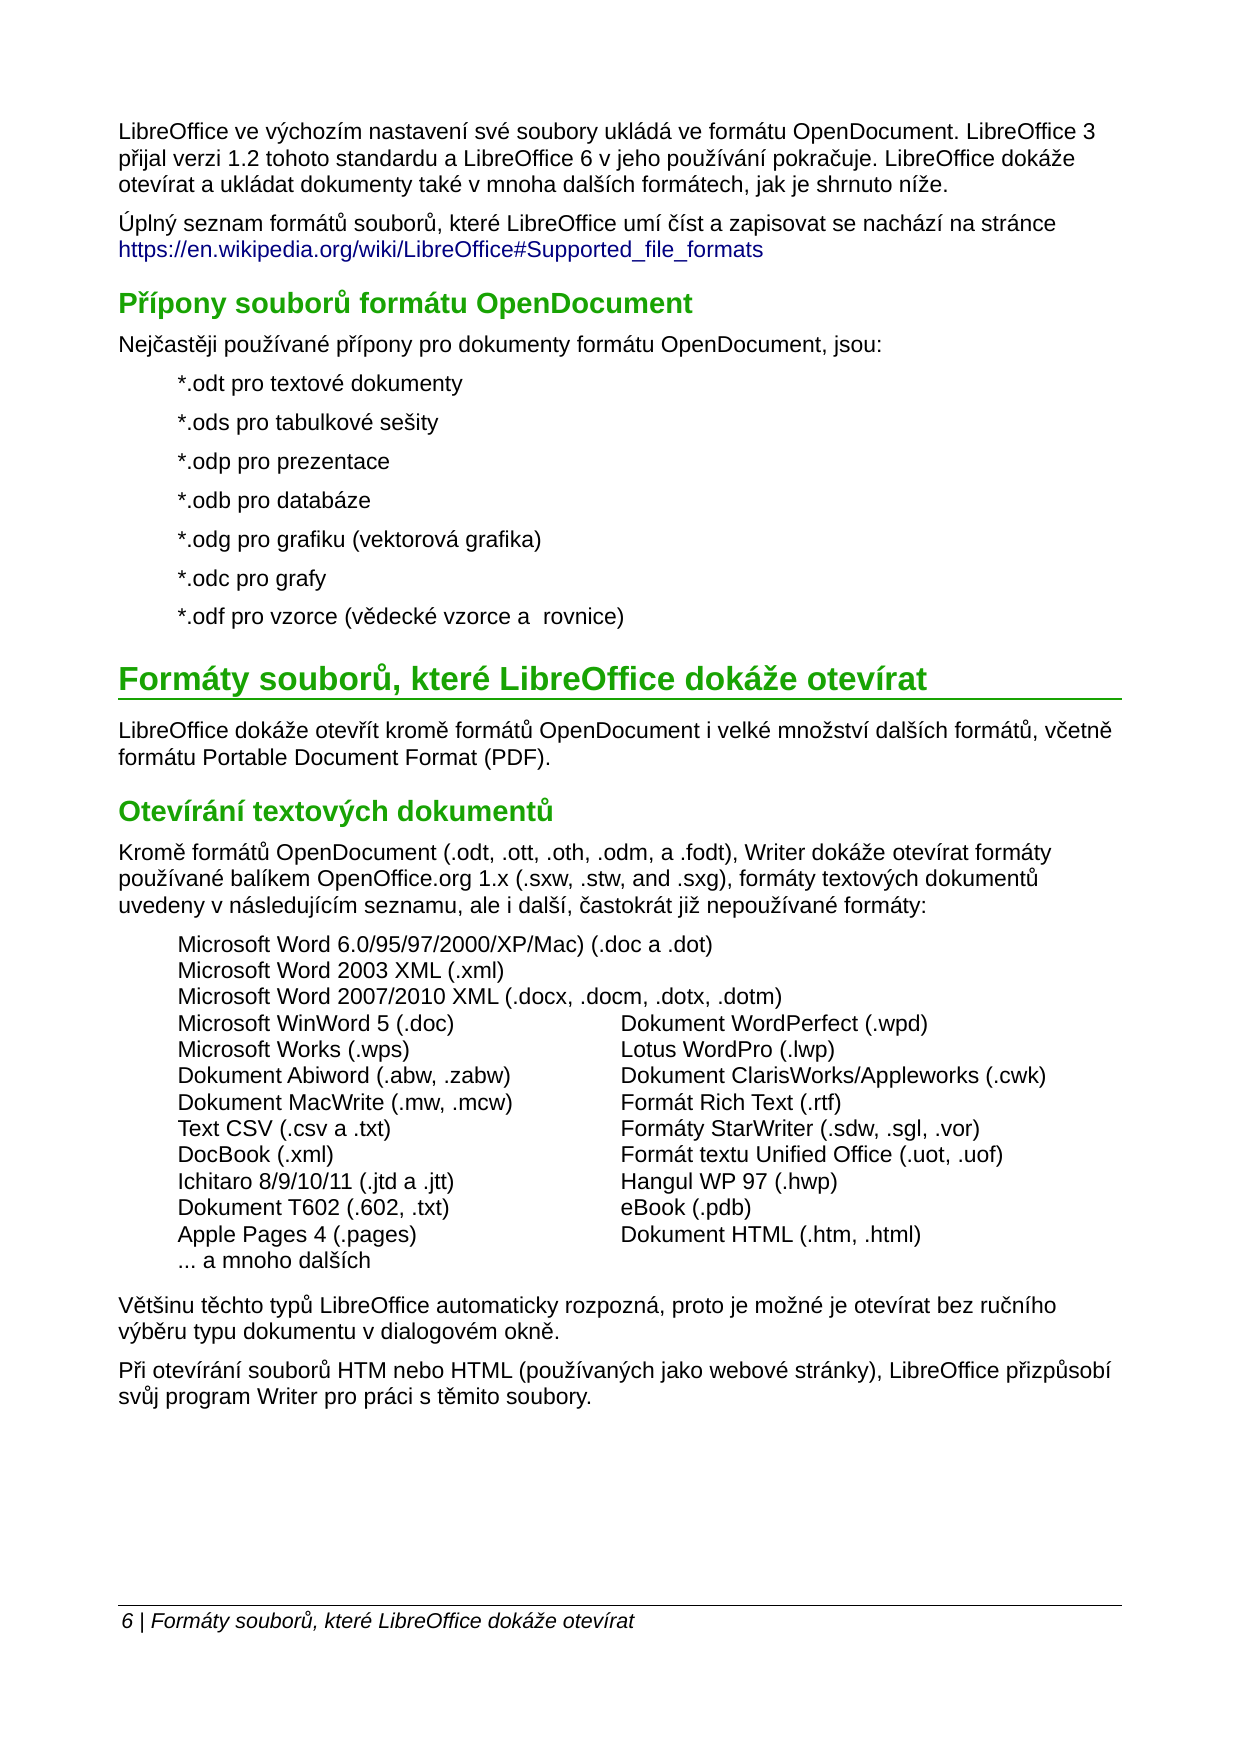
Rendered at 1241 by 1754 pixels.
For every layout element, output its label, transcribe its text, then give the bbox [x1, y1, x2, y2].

text LibreOffice ve výchozím nastavení své soubory ukládá ve formátu OpenDocument. LibreOffice 3 přijal verzi 1.2 tohoto standardu a LibreOffice 6 v jeho používání pokračuje. LibreOffice dokáže otevírat a ukládat dokumenty také v mnoha dalších formátech, jak je shrnuto níže. [118, 118, 1122, 197]
text Úplný seznam formátů souborů, které LibreOffice umí číst a zapisovat se nachází na stránce https://en.wikipedia.org/wiki/LibreOffice#Supported_file_formats [118, 210, 1122, 262]
list Kromě formátů OpenDocument (.odt, .ott, .oth, .odm, a .fodt), Writer dokáže otevírat formáty používané balíkem OpenOffice.org 1.x (.sxw, .stw, and .sxg), formáty textových dokumentů uvedeny v následujícím seznamu, ale i další, častokrát již nepoužívané formáty: [118, 839, 1122, 918]
table_cell DocBook (.xml) [118, 1141, 561, 1168]
list Nejčastěji používané přípony pro dokumenty formátu OpenDocument, jsou: [118, 331, 1122, 358]
table_cell Dokument Abiword (.abw, .zabw) [118, 1063, 561, 1089]
subtitle Přípony souborů formátu OpenDocument [118, 286, 1122, 319]
table_cell Dokument T602 (.602, .txt) [118, 1194, 561, 1221]
table_cell Text CSV (.csv a .txt) [118, 1115, 561, 1141]
table_cell ... a mnoho dalších [118, 1247, 561, 1286]
table_cell [561, 1247, 1123, 1286]
subtitle Otevírání textových dokumentů [118, 794, 1122, 827]
table_cell Formáty StarWriter (.sdw, .sgl, .vor) [561, 1115, 1123, 1141]
text LibreOffice dokáže otevřít kromě formátů OpenDocument i velké množství dalších formátů, včetně formátu Portable Document Format (PDF). [118, 717, 1122, 770]
text Microsoft Word 6.0/95/97/2000/XP/Mac) (.doc a .dot) Microsoft Word 2003 XML (.xml) Microsoft Word 2007/2010 XML (.docx, .docm, .dotx, .dotm) [177, 931, 1122, 1010]
subtitle Formáty souborů, které LibreOffice dokáže otevírat [118, 659, 1122, 698]
text Při otevírání souborů HTM nebo HTML (používaných jako webové stránky), LibreOffice přizpůsobí svůj program Writer pro práci s těmito soubory. [118, 1357, 1122, 1409]
table_cell Formát textu Unified Office (.uot, .uof) [561, 1141, 1123, 1168]
table_header Microsoft WinWord 5 (.doc) [118, 1010, 561, 1036]
table_cell Microsoft Works (.wps) [118, 1036, 561, 1062]
text *.ods pro tabulkové sešity [177, 409, 1122, 435]
text *.odt pro textové dokumenty [177, 370, 1122, 397]
table_header Dokument WordPerfect (.wpd) [561, 1010, 1123, 1036]
table_cell Dokument MacWrite (.mw, .mcw) [118, 1089, 561, 1115]
table_cell Hangul WP 97 (.hwp) [561, 1168, 1123, 1194]
text *.odg pro grafiku (vektorová grafika) [177, 526, 1122, 552]
table_cell Ichitaro 8/9/10/11 (.jtd a .jtt) [118, 1168, 561, 1194]
table_cell Formát Rich Text (.rtf) [561, 1089, 1123, 1115]
text *.odp pro prezentace [177, 448, 1122, 474]
text *.odf pro vzorce (vědecké vzorce a rovnice) [177, 603, 1122, 630]
table_cell Apple Pages 4 (.pages) [118, 1221, 561, 1247]
text *.odb pro databáze [177, 487, 1122, 513]
table_cell eBook (.pdb) [561, 1194, 1123, 1221]
table_cell Lotus WordPro (.lwp) [561, 1036, 1123, 1062]
table_cell Dokument HTML (.htm, .html) [561, 1221, 1123, 1247]
table_cell Dokument ClarisWorks/Appleworks (.cwk) [561, 1063, 1123, 1089]
text *.odc pro grafy [177, 564, 1122, 591]
text Většinu těchto typů LibreOffice automaticky rozpozná, proto je možné je otevírat bez ručního výběru typu dokumentu v dialogovém okně. [118, 1292, 1122, 1344]
